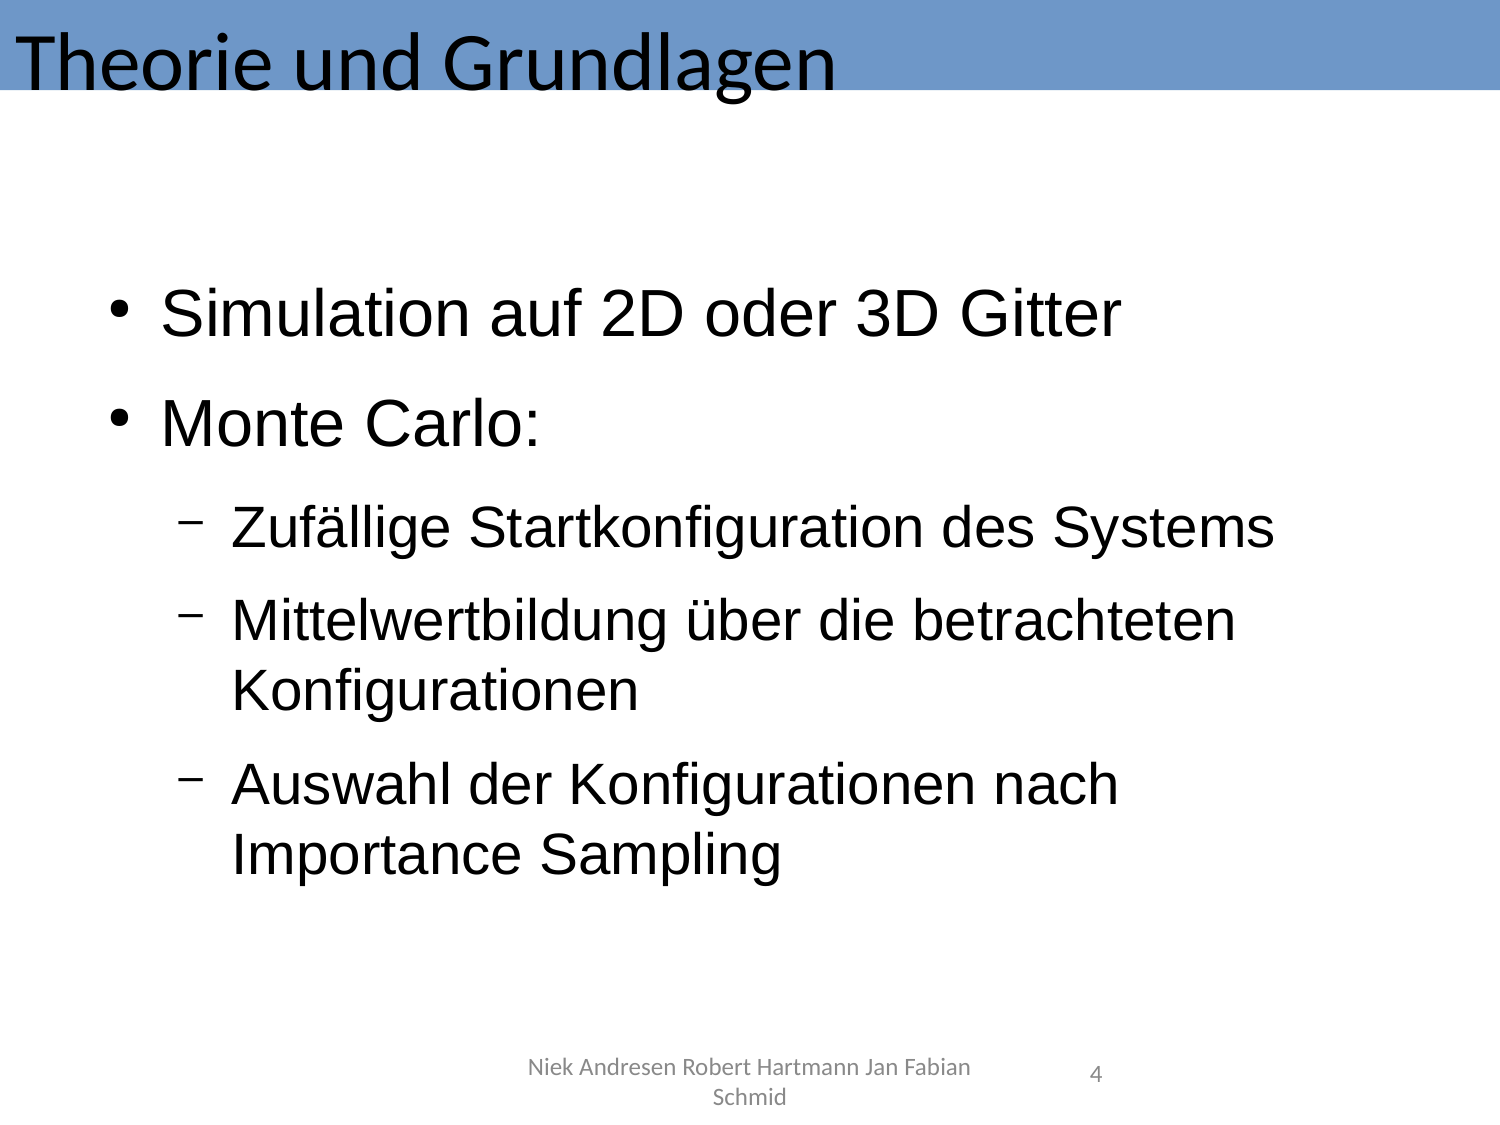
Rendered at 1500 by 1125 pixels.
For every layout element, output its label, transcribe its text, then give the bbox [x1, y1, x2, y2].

text_box Niek Andresen Robert Hartmann Jan Fabian Schmid [512, 1042, 988, 1103]
list Simulation auf 2D oder 3D Gitter Monte Carlo: Zufällige Startkonfiguration des Systems Mittelwertbildung über die betrachteten Konfigurationen Auswahl der Konfigurationen nach Importance Sampling [75, 262, 1426, 1005]
text_box [1074, 1042, 1426, 1103]
title Theorie und Grundlagen [0, 0, 1500, 91]
